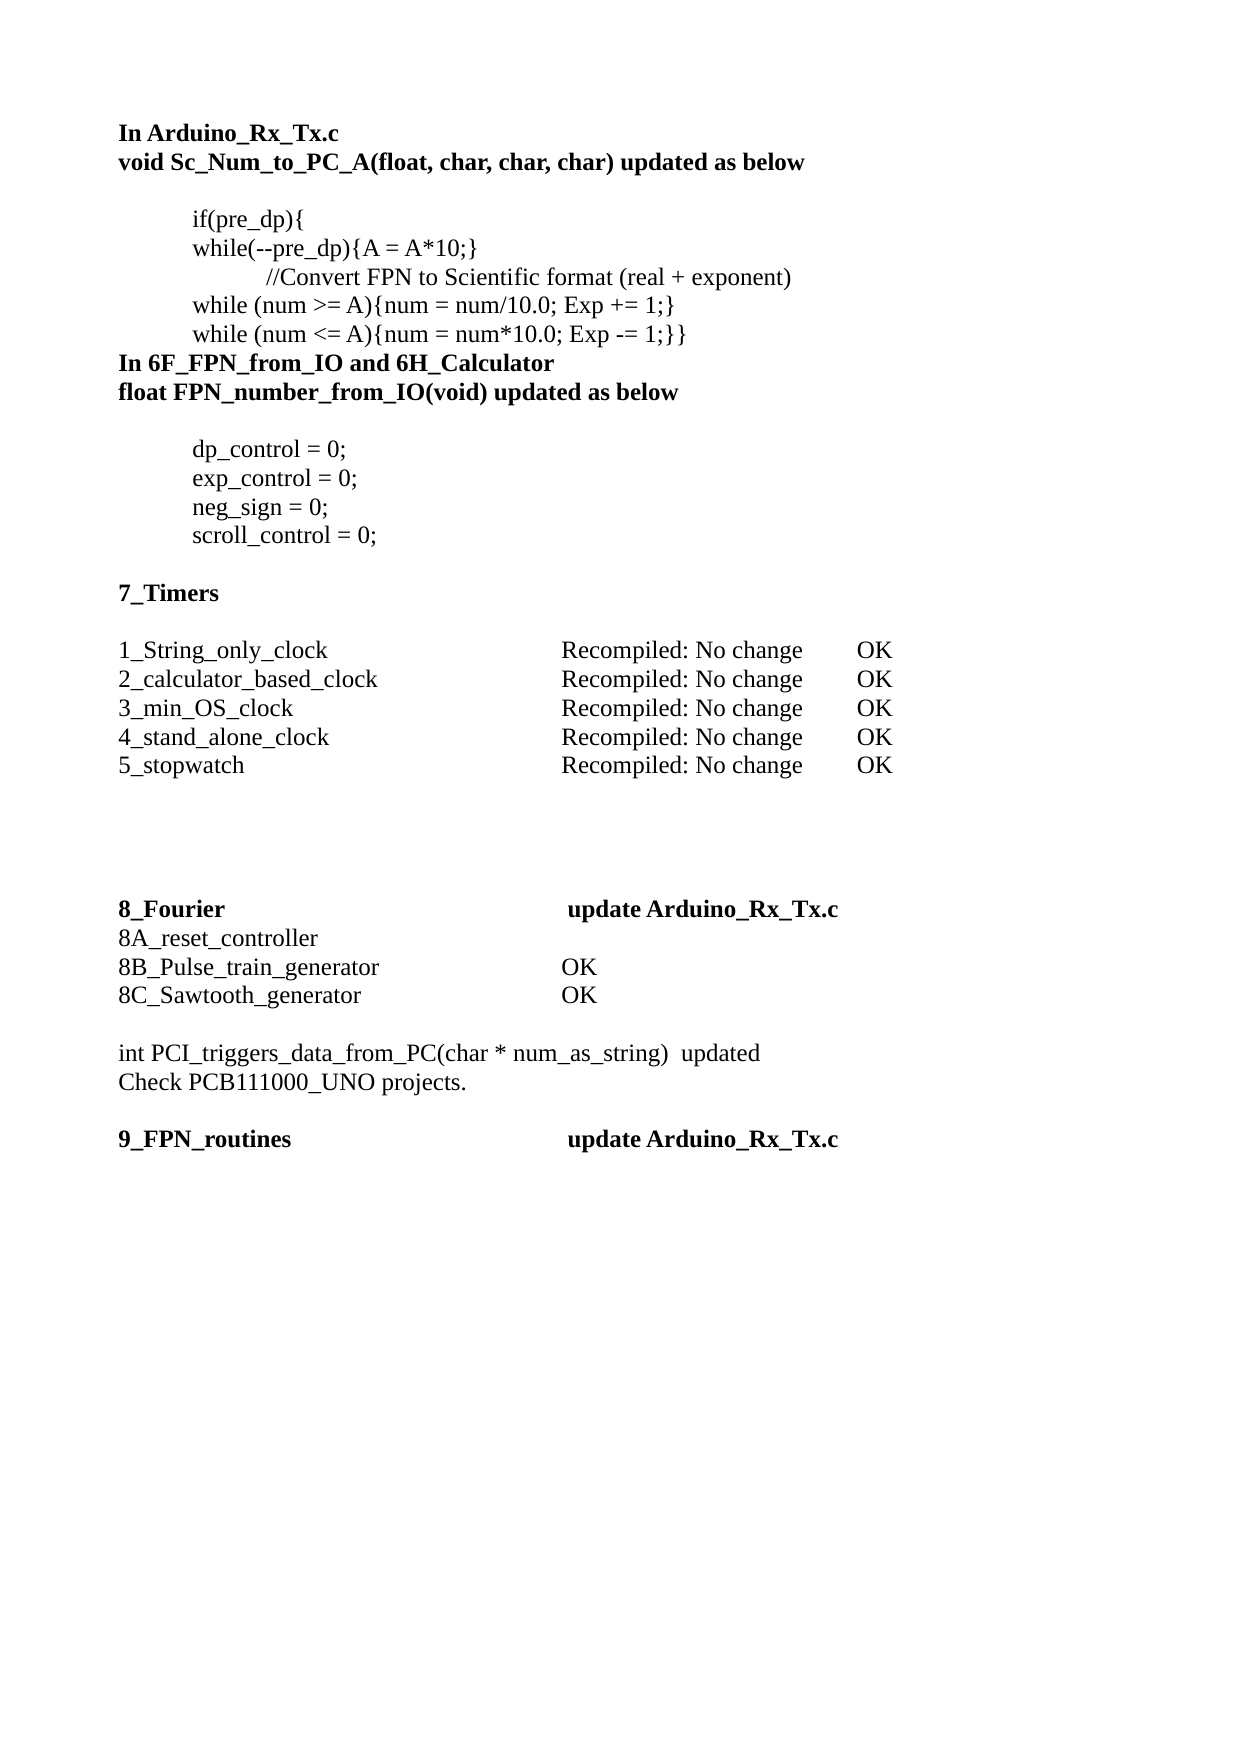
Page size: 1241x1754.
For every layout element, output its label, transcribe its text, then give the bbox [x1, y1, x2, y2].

text neg_sign = 0; [192, 492, 1122, 521]
text while (num <= A){num = num*10.0; Exp -= 1;}} [192, 319, 1122, 348]
text 4_stand_alone_clock Recompiled: No change OK [118, 722, 1122, 751]
text 8A_reset_controller [118, 923, 1122, 952]
text 2_calculator_based_clock Recompiled: No change OK [118, 664, 1122, 693]
text dp_control = 0; [192, 434, 1122, 463]
text In 6F_FPN_from_IO and 6H_Calculator [118, 348, 1122, 377]
text 1_String_only_clock Recompiled: No change OK [118, 636, 1122, 664]
text exp_control = 0; [192, 463, 1122, 492]
text int PCI_triggers_data_from_PC(char * num_as_string) updated [118, 1038, 1122, 1067]
text float FPN_number_from_IO(void) updated as below [118, 377, 1122, 406]
text while(--pre_dp){A = A*10;} //Convert FPN to Scientific format (real + exponent) [192, 233, 1122, 291]
text 5_stopwatch Recompiled: No change OK [118, 751, 1122, 779]
text 3_min_OS_clock Recompiled: No change OK [118, 693, 1122, 722]
text 9_FPN_routines update Arduino_Rx_Tx.c [118, 1124, 1122, 1153]
text scroll_control = 0; [192, 521, 1122, 549]
text 7_Timers [118, 578, 1122, 607]
text In Arduino_Rx_Tx.c [118, 118, 1122, 147]
text if(pre_dp){ [192, 204, 1122, 233]
text 8_Fourier update Arduino_Rx_Tx.c [118, 894, 1122, 923]
text Check PCB111000_UNO projects. [118, 1067, 1122, 1096]
text void Sc_Num_to_PC_A(float, char, char, char) updated as below [118, 147, 1122, 176]
text 8C_Sawtooth_generator OK [118, 981, 1122, 1009]
text 8B_Pulse_train_generator OK [118, 952, 1122, 981]
text while (num >= A){num = num/10.0; Exp += 1;} [192, 291, 1122, 319]
